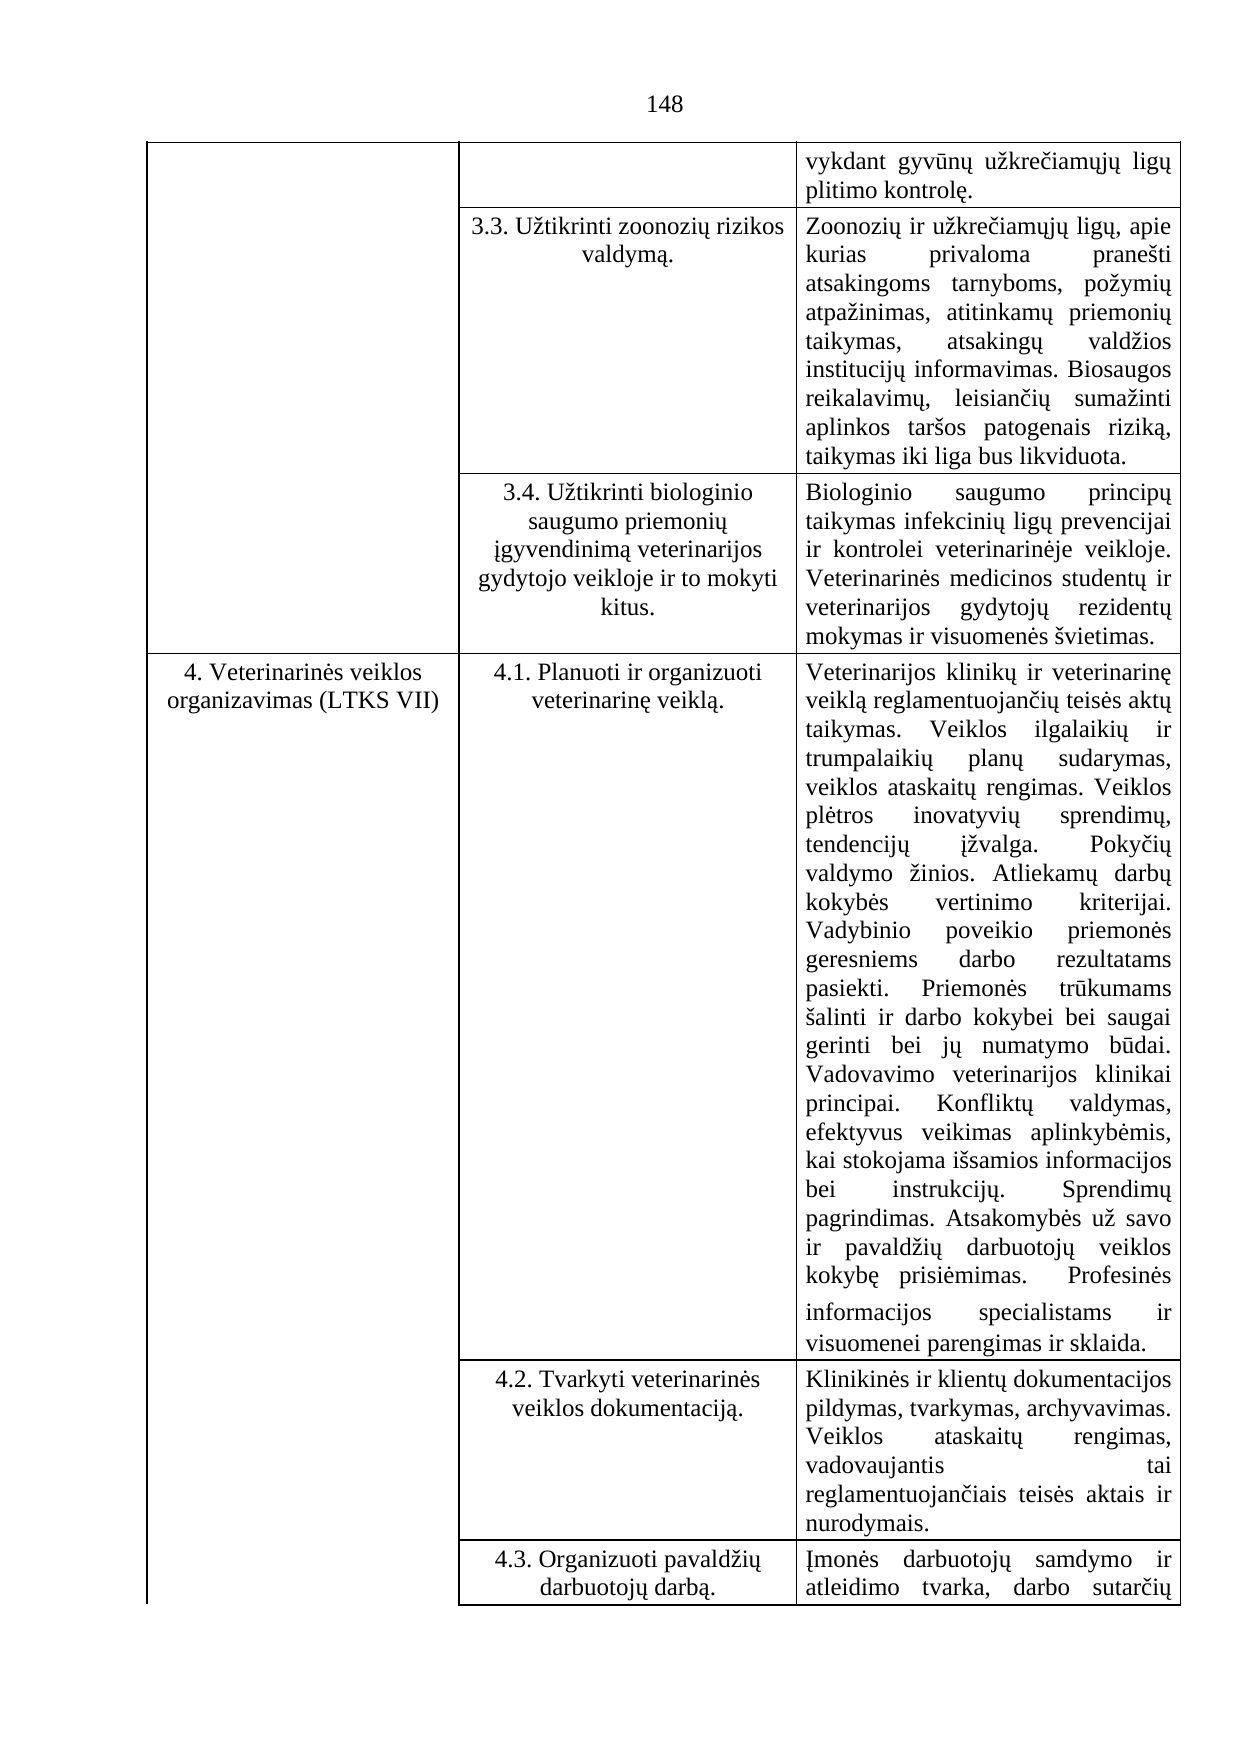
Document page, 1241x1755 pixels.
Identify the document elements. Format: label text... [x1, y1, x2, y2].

table_cell Įmonės darbuotojų samdymo ir atleidimo tvarka, darbo sutarčių [797, 1541, 1180, 1604]
table_cell Veterinarijos klinikų ir veterinarinę veiklą reglamentuojančių teisės aktų taikymas. Veiklos ilgalaikių ir trumpalaikių planų sudarymas, veiklos ataskaitų rengimas. Veiklos plėtros inovatyvių sprendimų, tendencijų įžvalga. Pokyčių valdymo žinios. Atliekamų darbų kokybės vertinimo kriterijai. Vadybinio poveikio priemonės geresniems darbo rezultatams pasiekti. Priemonės trūkumams šalinti ir darbo kokybei bei saugai gerinti bei jų numatymo būdai. Vadovavimo veterinarijos klinikai principai. Konfliktų valdymas, efektyvus veikimas aplinkybėmis, kai stokojama išsamios informacijos bei instrukcijų. Sprendimų pagrindimas. Atsakomybės už savo ir pavaldžių darbuotojų veiklos kokybę prisiėmimas. Profesinės informacijos specialistams ir visuomenei parengimas ir sklaida. [797, 654, 1180, 1359]
table_cell 4.2. Tvarkyti veterinarinės veiklos dokumentaciją. [460, 1361, 796, 1539]
table_cell 4. Veterinarinės veiklos organizavimas (LTKS VII) [148, 654, 458, 1604]
table_cell [460, 143, 796, 206]
table_cell vykdant gyvūnų užkrečiamųjų ligų plitimo kontrolę. [797, 143, 1180, 206]
table_cell [148, 143, 458, 652]
table_cell Biologinio saugumo principų taikymas infekcinių ligų prevencijai ir kontrolei veterinarinėje veikloje. Veterinarinės medicinos studentų ir veterinarijos gydytojų rezidentų mokymas ir visuomenės švietimas. [797, 474, 1180, 652]
table_cell 4.3. Organizuoti pavaldžių darbuotojų darbą. [460, 1541, 796, 1604]
table_cell 4.1. Planuoti ir organizuoti veterinarinę veiklą. [460, 654, 796, 1359]
table_cell Zoonozių ir užkrečiamųjų ligų, apie kurias privaloma pranešti atsakingoms tarnyboms, požymių atpažinimas, atitinkamų priemonių taikymas, atsakingų valdžios institucijų informavimas. Biosaugos reikalavimų, leisiančių sumažinti aplinkos taršos patogenais riziką, taikymas iki liga bus likviduota. [797, 208, 1180, 472]
table_cell Klinikinės ir klientų dokumentacijos pildymas, tvarkymas, archyvavimas. Veiklos ataskaitų rengimas, vadovaujantis tai reglamentuojančiais teisės aktais ir nurodymais. [797, 1361, 1180, 1539]
table_cell 3.3. Užtikrinti zoonozių rizikos valdymą. [460, 208, 796, 472]
table_cell 3.4. Užtikrinti biologinio saugumo priemonių įgyvendinimą veterinarijos gydytojo veikloje ir to mokyti kitus. [460, 474, 796, 652]
